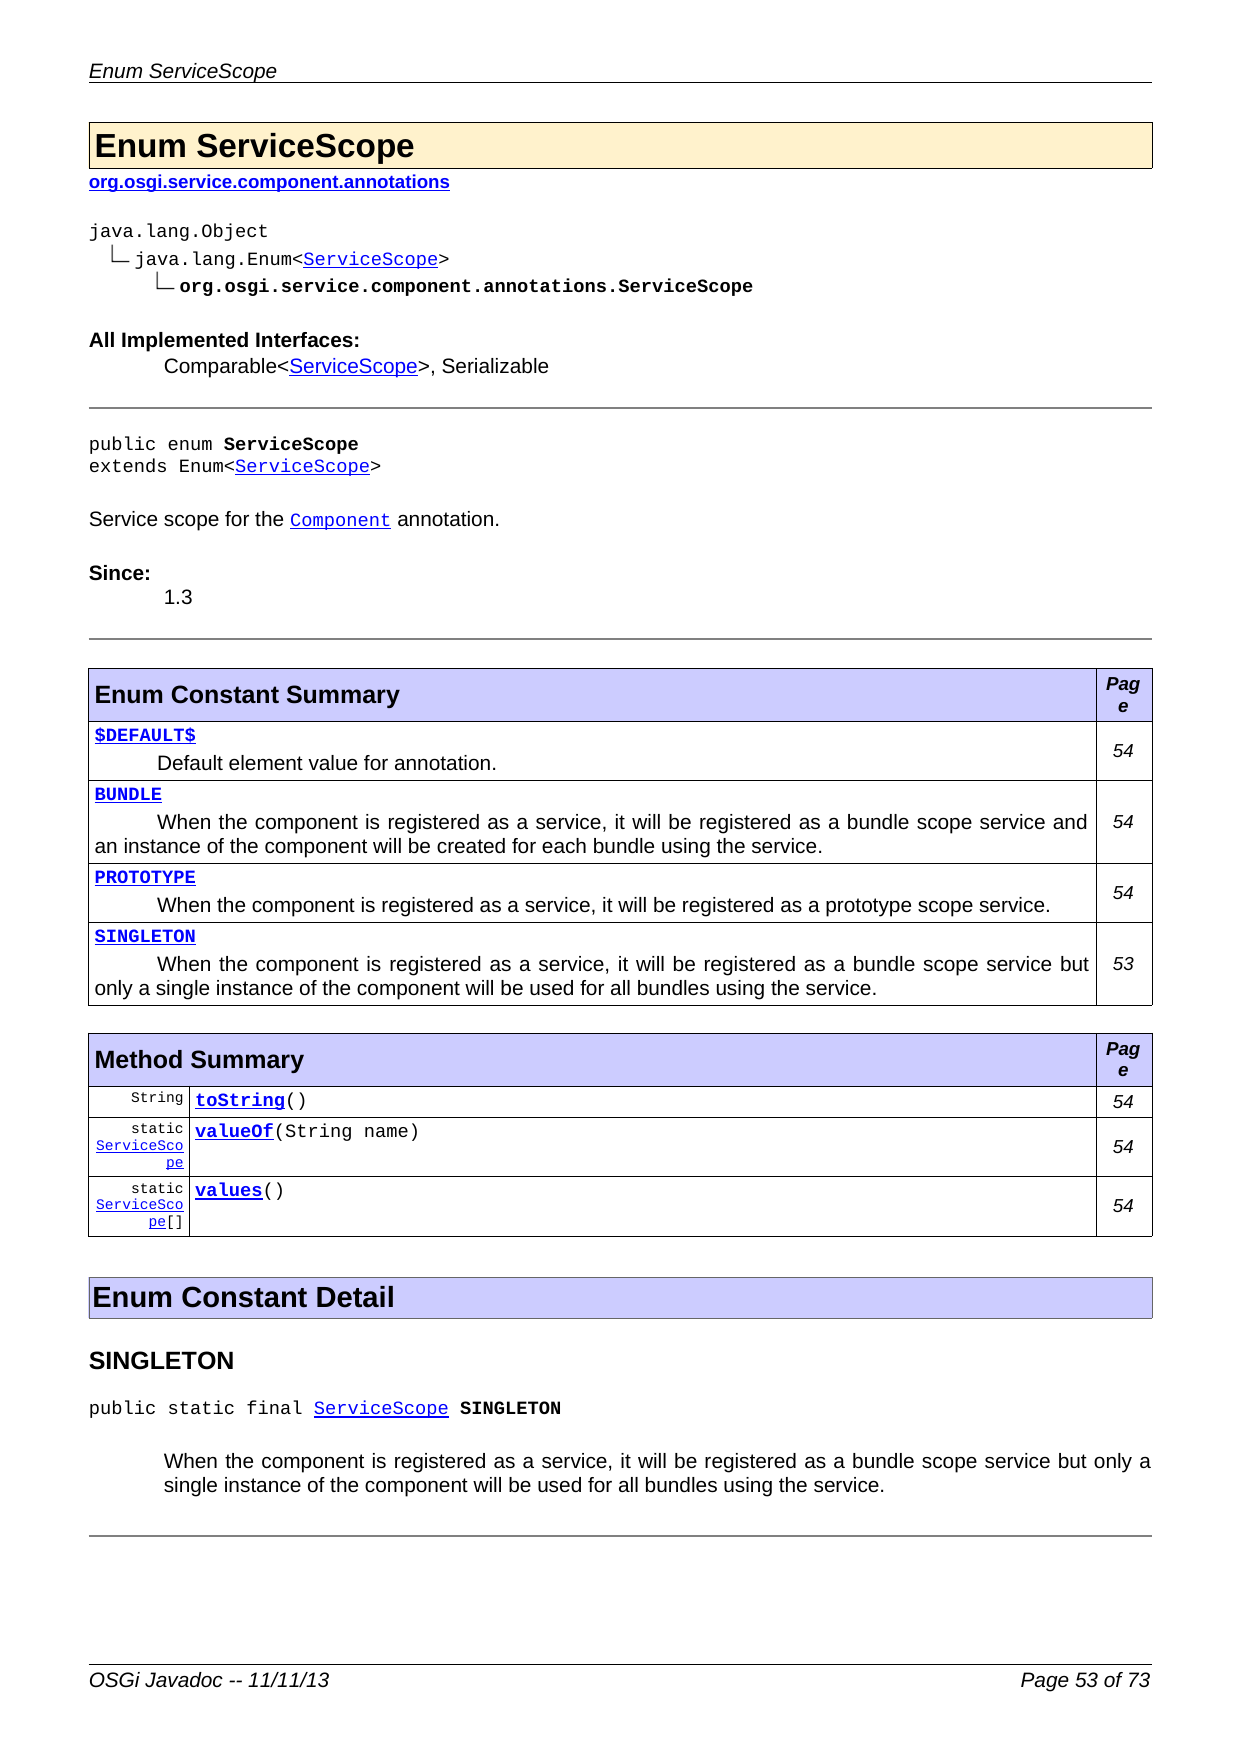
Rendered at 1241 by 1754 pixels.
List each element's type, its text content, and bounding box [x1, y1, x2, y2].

table_header Page [1097, 669, 1152, 721]
table_cell toString() [190, 1087, 1096, 1117]
text 1.3 [163, 585, 1152, 609]
table_cell valueOf(String name) [190, 1118, 1096, 1176]
text org.osgi.service.component.annotations.ServiceScope [88, 271, 1152, 298]
subtitle Enum ServiceScope [90, 123, 1152, 168]
table_cell PROTOTYPE When the component is registered as a service, it will be registered as a prototype scope service. [89, 864, 1096, 922]
text java.lang.Enum<ServiceScope> [88, 243, 1152, 271]
table_cell 54 [1097, 722, 1152, 780]
text java.lang.Object [88, 222, 1152, 243]
subtitle Enum Constant Detail [90, 1278, 1152, 1318]
table_cell 53 [1097, 781, 1152, 863]
text Service scope for the Component annotation. [88, 507, 1152, 532]
picture [111, 243, 135, 266]
table_cell BUNDLE When the component is registered as a service, it will be registered as a bundle scope service and an instance of the component will be created for each bundle using the service. [89, 781, 1096, 863]
picture [156, 270, 180, 293]
table_header Page [1097, 1034, 1152, 1086]
table_cell static ServiceScope[] [89, 1177, 189, 1236]
text org.osgi.service.component.annotations [88, 171, 1152, 193]
text When the component is registered as a service, it will be registered as a bundle scope service but only a single instance of the component will be used for all bundles using the service. [163, 1449, 1152, 1497]
table_cell 53 [1097, 923, 1152, 1005]
subtitle All Implemented Interfaces: [88, 327, 1152, 351]
table_cell 54 [1097, 1118, 1152, 1176]
subtitle SINGLETON [88, 1346, 1152, 1375]
text public enum ServiceScope [88, 435, 1152, 456]
table_cell 54 [1097, 864, 1152, 922]
table_cell 54 [1097, 1177, 1152, 1236]
table_cell SINGLETON When the component is registered as a service, it will be registered as a bundle scope service but only a single instance of the component will be used for all bundles using the service. [89, 923, 1096, 1005]
text Since: [88, 561, 1152, 585]
table_cell 54 [1097, 1087, 1152, 1117]
table_cell String [89, 1087, 189, 1117]
table_cell $DEFAULT$ Default element value for annotation. [89, 722, 1096, 780]
table_header Enum Constant Summary [89, 669, 1096, 721]
text public static final ServiceScope SINGLETON [88, 1399, 1152, 1420]
table_cell values() [190, 1177, 1096, 1236]
text Comparable<ServiceScope>, Serializable [163, 354, 1152, 378]
table_header Method Summary [89, 1034, 1096, 1086]
table_cell static ServiceScope [89, 1118, 189, 1176]
text extends Enum<ServiceScope> [88, 456, 1152, 478]
